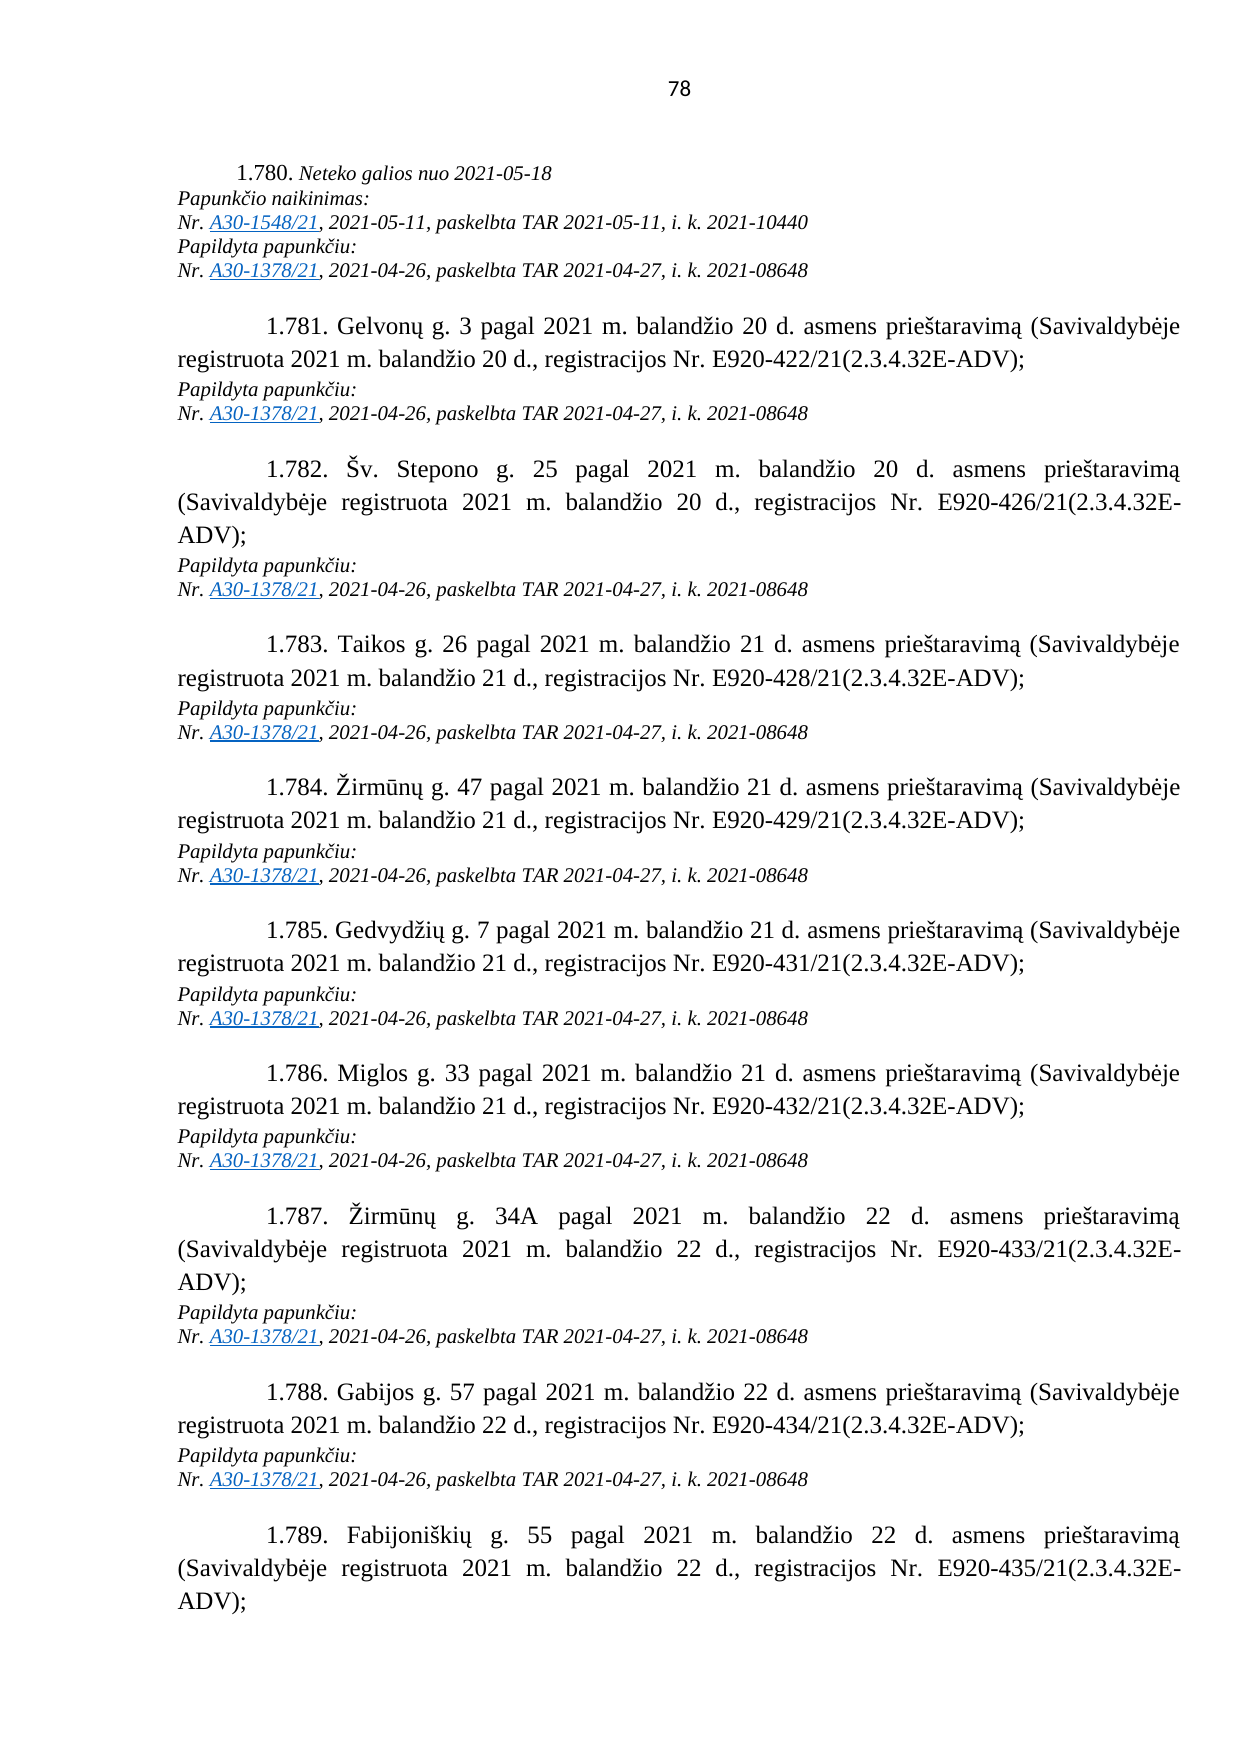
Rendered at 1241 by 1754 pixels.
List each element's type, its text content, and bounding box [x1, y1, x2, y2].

text Papildyta papunkčiu: [177, 377, 1181, 401]
text Nr. A30-1378/21, 2021-04-26, paskelbta TAR 2021-04-27, i. k. 2021-08648 [177, 720, 1181, 744]
text Nr. A30-1378/21, 2021-04-26, paskelbta TAR 2021-04-27, i. k. 2021-08648 [177, 401, 1181, 425]
text 1.782. Šv. Stepono g. 25 pagal 2021 m. balandžio 20 d. asmens prieštaravimą (Savivaldybėje registruota 2021 m. balandžio 20 d., registracijos Nr. E920-426/21(2.3.4.32E-ADV); [177, 454, 1181, 548]
text Papildyta papunkčiu: [177, 981, 1181, 1006]
text 1.783. Taikos g. 26 pagal 2021 m. balandžio 21 d. asmens prieštaravimą (Savivaldybėje registruota 2021 m. balandžio 21 d., registracijos Nr. E920-428/21(2.3.4.32E-ADV); [177, 629, 1181, 691]
text 1.787. Žirmūnų g. 34A pagal 2021 m. balandžio 22 d. asmens prieštaravimą (Savivaldybėje registruota 2021 m. balandžio 22 d., registracijos Nr. E920-433/21(2.3.4.32E-ADV); [177, 1201, 1181, 1296]
text 1.784. Žirmūnų g. 47 pagal 2021 m. balandžio 21 d. asmens prieštaravimą (Savivaldybėje registruota 2021 m. balandžio 21 d., registracijos Nr. E920-429/21(2.3.4.32E-ADV); [177, 772, 1181, 834]
text Nr. A30-1378/21, 2021-04-26, paskelbta TAR 2021-04-27, i. k. 2021-08648 [177, 1467, 1181, 1491]
text Papildyta papunkčiu: [177, 1443, 1181, 1467]
text Papildyta papunkčiu: [177, 234, 1181, 258]
text 1.785. Gedvydžių g. 7 pagal 2021 m. balandžio 21 d. asmens prieštaravimą (Savivaldybėje registruota 2021 m. balandžio 21 d., registracijos Nr. E920-431/21(2.3.4.32E-ADV); [177, 915, 1181, 977]
text 1.788. Gabijos g. 57 pagal 2021 m. balandžio 22 d. asmens prieštaravimą (Savivaldybėje registruota 2021 m. balandžio 22 d., registracijos Nr. E920-434/21(2.3.4.32E-ADV); [177, 1377, 1181, 1439]
text Nr. A30-1378/21, 2021-04-26, paskelbta TAR 2021-04-27, i. k. 2021-08648 [177, 1324, 1181, 1348]
text 1.781. Gelvonų g. 3 pagal 2021 m. balandžio 20 d. asmens prieštaravimą (Savivaldybėje registruota 2021 m. balandžio 20 d., registracijos Nr. E920-422/21(2.3.4.32E-ADV); [177, 311, 1181, 372]
text Papildyta papunkčiu: [177, 838, 1181, 863]
text 1.780. Neteko galios nuo 2021-05-18 [177, 159, 1181, 186]
text Papildyta papunkčiu: [177, 1300, 1181, 1324]
text Nr. A30-1378/21, 2021-04-26, paskelbta TAR 2021-04-27, i. k. 2021-08648 [177, 577, 1181, 601]
text Nr. A30-1378/21, 2021-04-26, paskelbta TAR 2021-04-27, i. k. 2021-08648 [177, 863, 1181, 887]
text Papildyta papunkčiu: [177, 1124, 1181, 1148]
text Papildyta papunkčiu: [177, 553, 1181, 577]
text Nr. A30-1378/21, 2021-04-26, paskelbta TAR 2021-04-27, i. k. 2021-08648 [177, 258, 1181, 282]
text Nr. A30-1548/21, 2021-05-11, paskelbta TAR 2021-05-11, i. k. 2021-10440 [177, 210, 1181, 234]
text 1.789. Fabijoniškių g. 55 pagal 2021 m. balandžio 22 d. asmens prieštaravimą (Savivaldybėje registruota 2021 m. balandžio 22 d., registracijos Nr. E920-435/21(2.3.4.32E-ADV); [177, 1520, 1181, 1615]
text Nr. A30-1378/21, 2021-04-26, paskelbta TAR 2021-04-27, i. k. 2021-08648 [177, 1006, 1181, 1029]
text Papildyta papunkčiu: [177, 696, 1181, 720]
text Papunkčio naikinimas: [177, 186, 1181, 210]
text Nr. A30-1378/21, 2021-04-26, paskelbta TAR 2021-04-27, i. k. 2021-08648 [177, 1148, 1181, 1172]
text 1.786. Miglos g. 33 pagal 2021 m. balandžio 21 d. asmens prieštaravimą (Savivaldybėje registruota 2021 m. balandžio 21 d., registracijos Nr. E920-432/21(2.3.4.32E-ADV); [177, 1058, 1181, 1120]
